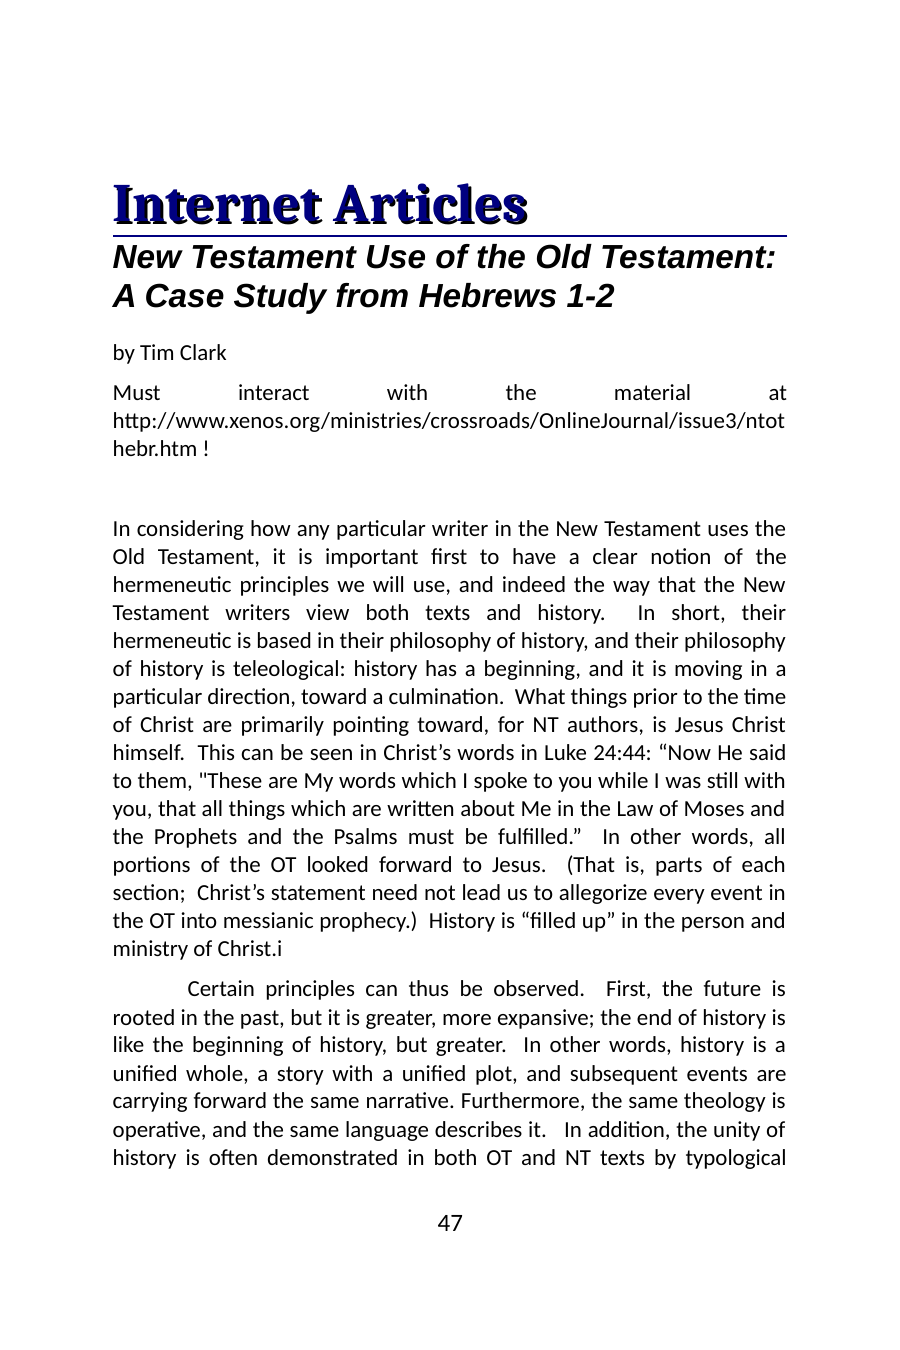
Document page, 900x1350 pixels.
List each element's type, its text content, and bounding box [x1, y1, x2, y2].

text Must interact with the material at http://www.xenos.org/ministries/crossroads/OnlineJournal/issue3/ntothebr.htm ! [112, 378, 787, 462]
title Internet Articles [112, 173, 787, 237]
text Certain principles can thus be observed. First, the future is rooted in the past, but it is greater, more expansive; the end of history is like the beginning of history, but greater. In other words, history is a unified whole, a story with a unified plot, and subsequent events are carrying forward the same narrative. Furthermore, the same theology is operative, and the same language describes it. In addition, the unity of history is often demonstrated in both OT and NT texts by typological [112, 974, 787, 1171]
text In considering how any particular writer in the New Testament uses the Old Testament, it is important first to have a clear notion of the hermeneutic principles we will use, and indeed the way that the New Testament writers view both texts and history. In short, their hermeneutic is based in their philosophy of history, and their philosophy of history is teleological: history has a beginning, and it is moving in a particular direction, toward a culmination. What things prior to the time of Christ are primarily pointing toward, for NT authors, is Jesus Christ himself. This can be seen in Christ’s words in Luke 24:44: “Now He said to them, "These are My words which I spoke to you while I was still with you, that all things which are written about Me in the Law of Moses and the Prophets and the Psalms must be fulfilled.” In other words, all portions of the OT looked forward to Jesus. (That is, parts of each section; Christ’s statement need not lead us to allegorize every event in the OT into messianic prophecy.) History is “filled up” in the person and ministry of Christ.i [112, 514, 787, 963]
subtitle New Testament Use of the Old Testament: A Case Study from Hebrews 1-2 [112, 237, 787, 314]
text by Tim Clark [112, 338, 787, 366]
